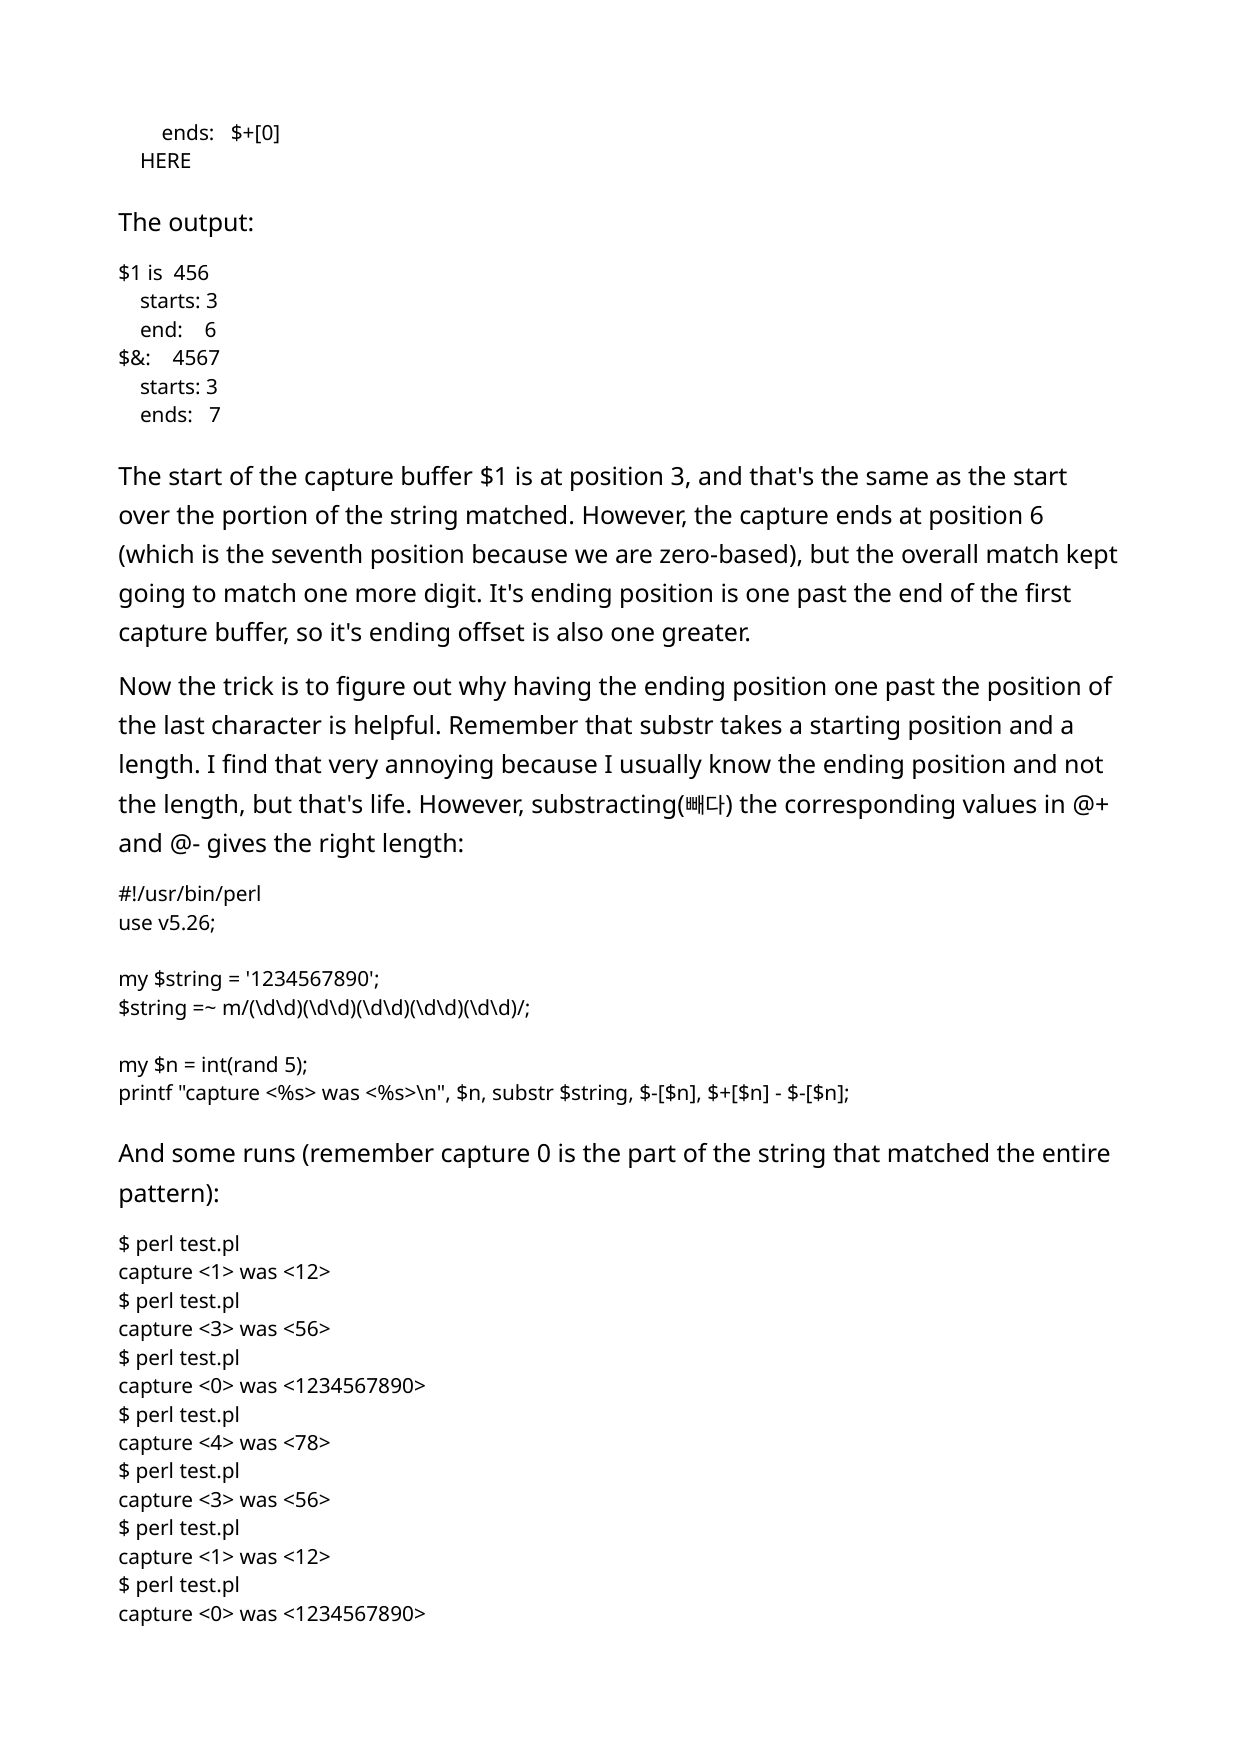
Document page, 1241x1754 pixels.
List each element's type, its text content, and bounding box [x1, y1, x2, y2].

text starts: 3 [118, 287, 1122, 315]
text use v5.26; [118, 908, 1122, 936]
text $ perl test.pl [118, 1229, 1122, 1257]
text The output: [118, 204, 1122, 238]
text capture <1> was <12> [118, 1257, 1122, 1286]
text $ perl test.pl [118, 1400, 1122, 1428]
text capture <4> was <78> [118, 1428, 1122, 1457]
text capture <1> was <12> [118, 1542, 1122, 1570]
text ends: 7 [118, 400, 1122, 429]
text $ perl test.pl [118, 1343, 1122, 1371]
text capture <0> was <1234567890> [118, 1599, 1122, 1627]
text $string =~ m/(\d\d)(\d\d)(\d\d)(\d\d)(\d\d)/; [118, 993, 1122, 1021]
text my $n = int(rand 5); [118, 1050, 1122, 1078]
text HERE [118, 147, 1122, 175]
text printf "capture <%s> was <%s>\n", $n, substr $string, $-[$n], $+[$n] - $-[$n]; [118, 1078, 1122, 1107]
text #!/usr/bin/perl [118, 879, 1122, 908]
text And some runs (remember capture 0 is the part of the string that matched the entire pattern): [118, 1136, 1122, 1209]
text starts: 3 [118, 372, 1122, 400]
text $&: 4567 [118, 343, 1122, 372]
text capture <3> was <56> [118, 1485, 1122, 1513]
text end: 6 [118, 315, 1122, 343]
text my $string = '1234567890'; [118, 964, 1122, 993]
text ends: $+[0] [118, 118, 1122, 147]
text The start of the capture buffer $1 is at position 3, and that's the same as the start over the portion of the string matched. However, the capture ends at position 6 (which is the seventh position because we are zero-based), but the overall match kept going to match one more digit. It's ending position is one past the end of the first capture buffer, so it's ending offset is also one greater. [118, 458, 1122, 649]
text $ perl test.pl [118, 1513, 1122, 1542]
text $ perl test.pl [118, 1457, 1122, 1485]
text Now the trick is to figure out why having the ending position one past the position of the last character is helpful. Remember that substr takes a starting position and a length. I find that very annoying because I usually know the ending position and not the length, but that's life. However, substracting(빼다) the corresponding values in @+ and @- gives the right length: [118, 669, 1122, 859]
text capture <0> was <1234567890> [118, 1371, 1122, 1400]
text $ perl test.pl [118, 1286, 1122, 1314]
text capture <3> was <56> [118, 1314, 1122, 1343]
text $1 is 456 [118, 258, 1122, 287]
text $ perl test.pl [118, 1570, 1122, 1599]
